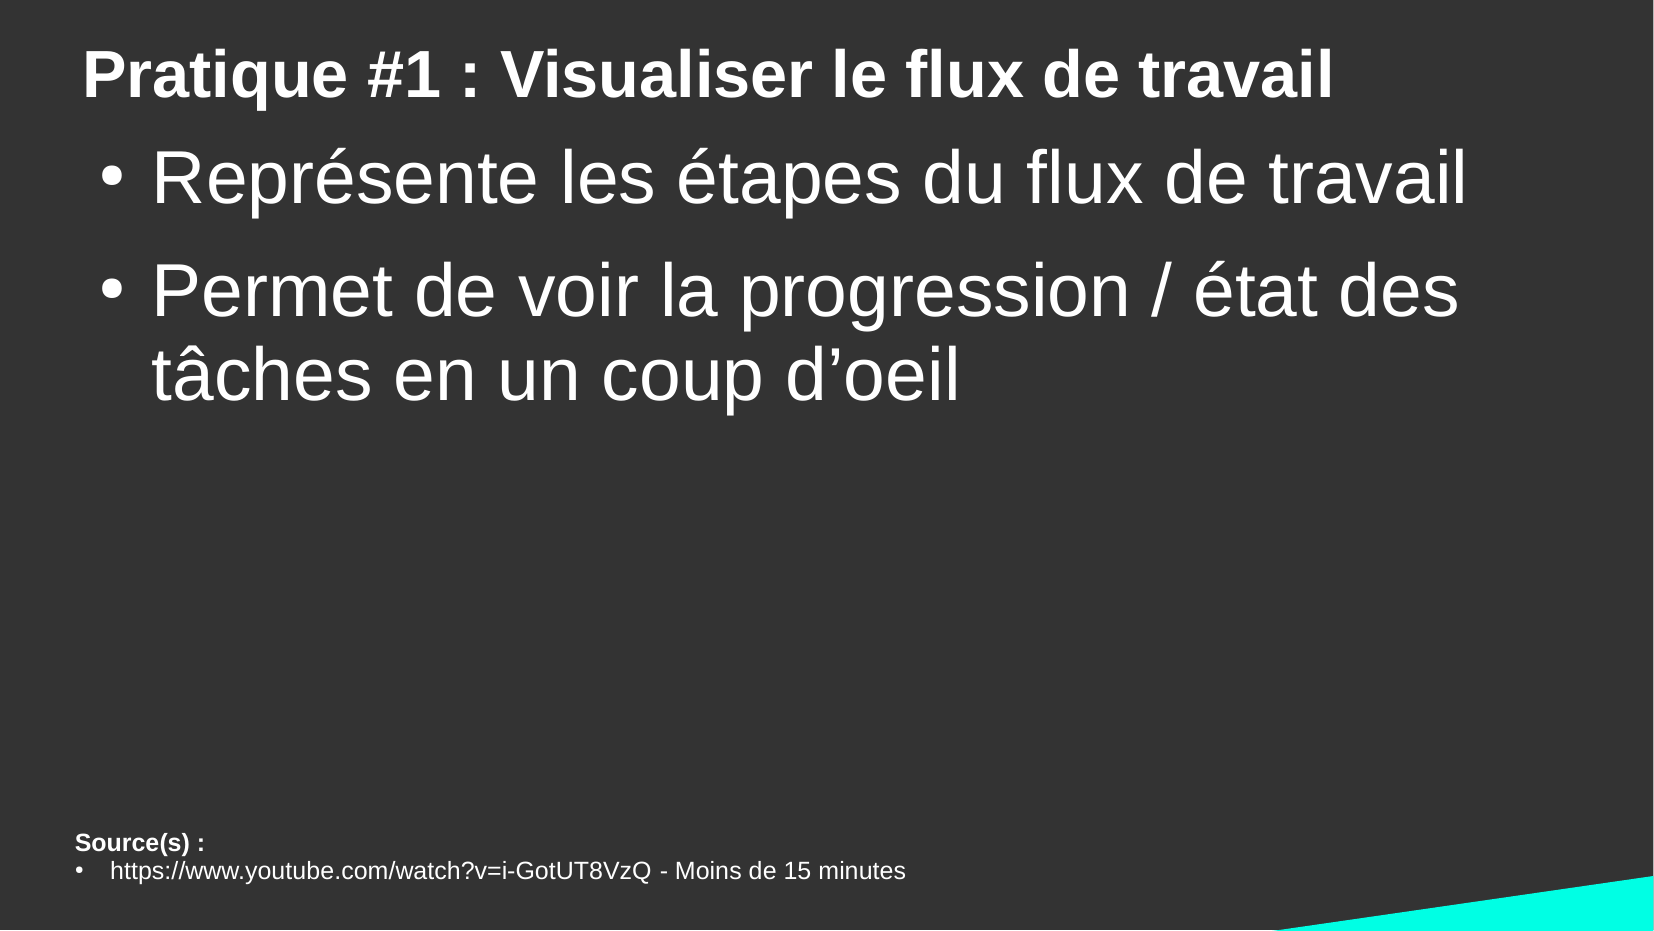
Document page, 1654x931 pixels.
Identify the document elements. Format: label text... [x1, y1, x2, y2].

list Représente les étapes du flux de travail Permet de voir la progression / état des tâches en un coup d’oeil [80, 135, 1620, 777]
text_box Source(s) : https://www.youtube.com/watch?v=i-GotUT8VzQ - Moins de 15 minutes [60, 821, 1546, 921]
text_box [1272, 875, 1654, 931]
title Pratique #1 : Visualiser le flux de travail [82, 37, 1571, 119]
